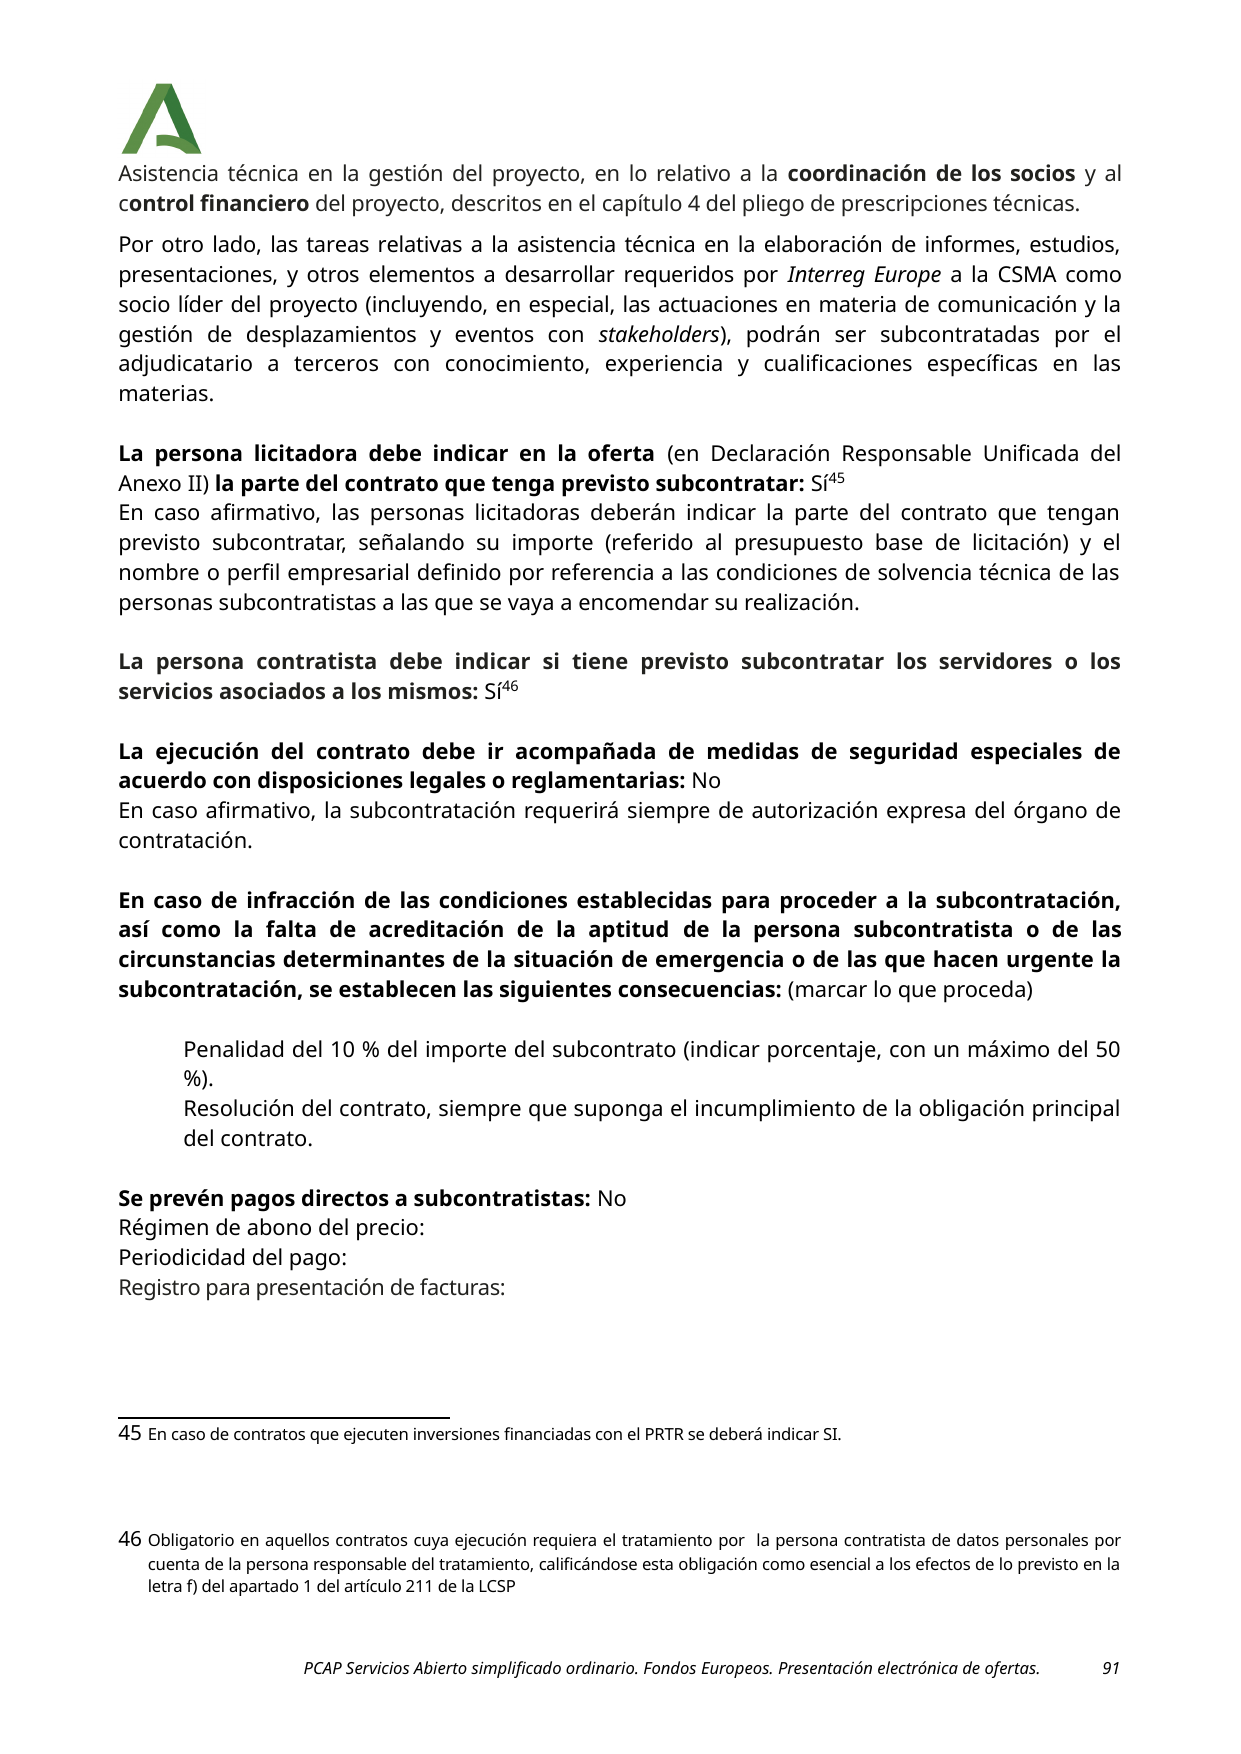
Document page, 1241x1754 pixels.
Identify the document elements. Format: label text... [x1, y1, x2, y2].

text Obligatorio en aquellos contratos cuya ejecución requiera el tratamiento por la persona contratista de datos personales por cuenta de la persona responsable del tratamiento, calificándose esta obligación como esencial a los efectos de lo previsto en la letra f) del apartado 1 del artículo 211 de la LCSP [118, 1524, 1122, 1598]
text Registro para presentación de facturas: [118, 1272, 1122, 1302]
text Resolución del contrato, siempre que suponga el incumplimiento de la obligación principal del contrato. [183, 1093, 1122, 1153]
text En caso afirmativo, la subcontratación requerirá siempre de autorización expresa del órgano de contratación. [118, 795, 1122, 855]
text Por otro lado, las tareas relativas a la asistencia técnica en la elaboración de informes, estudios, presentaciones, y otros elementos a desarrollar requeridos por Interreg Europe a la CSMA como socio líder del proyecto (incluyendo, en especial, las actuaciones en materia de comunicación y la gestión de desplazamientos y eventos con stakeholders), podrán ser subcontratadas por el adjudicatario a terceros con conocimiento, experiencia y cualificaciones específicas en las materias. [118, 229, 1122, 408]
text Periodicidad del pago: [118, 1242, 1122, 1272]
text La ejecución del contrato debe ir acompañada de medidas de seguridad especiales de acuerdo con disposiciones legales o reglamentarias: No [118, 736, 1122, 795]
text En caso afirmativo, las personas licitadoras deberán indicar la parte del contrato que tengan previsto subcontratar, señalando su importe (referido al presupuesto base de licitación) y el nombre o perfil empresarial definido por referencia a las condiciones de solvencia técnica de las personas subcontratistas a las que se vaya a encomendar su realización. [118, 497, 1122, 616]
text En caso de contratos que ejecuten inversiones financiadas con el PRTR se deberá indicar SI. [118, 1418, 1122, 1447]
text Penalidad del 10 % del importe del subcontrato (indicar porcentaje, con un máximo del 50 %). [183, 1033, 1122, 1093]
text La persona licitadora debe indicar en la oferta (en Declaración Responsable Unificada del Anexo II) la parte del contrato que tenga previsto subcontratar: Sí [118, 438, 1122, 497]
text La persona contratista debe indicar si tiene previsto subcontratar los servidores o los servicios asociados a los mismos: Sí [118, 646, 1122, 706]
text Se prevén pagos directos a subcontratistas: No [118, 1182, 1122, 1212]
text En caso de infracción de las condiciones establecidas para proceder a la subcontratación, así como la falta de acreditación de la aptitud de la persona subcontratista o de las circunstancias determinantes de la situación de emergencia o de las que hacen urgente la subcontratación, se establecen las siguientes consecuencias: (marcar lo que proceda) [118, 884, 1122, 1004]
text Régimen de abono del precio: [118, 1212, 1122, 1242]
picture [117, 79, 206, 158]
text Asistencia técnica en la gestión del proyecto, en lo relativo a la coordinación de los socios y al control financiero del proyecto, descritos en el capítulo 4 del pliego de prescripciones técnicas. [118, 153, 1122, 217]
